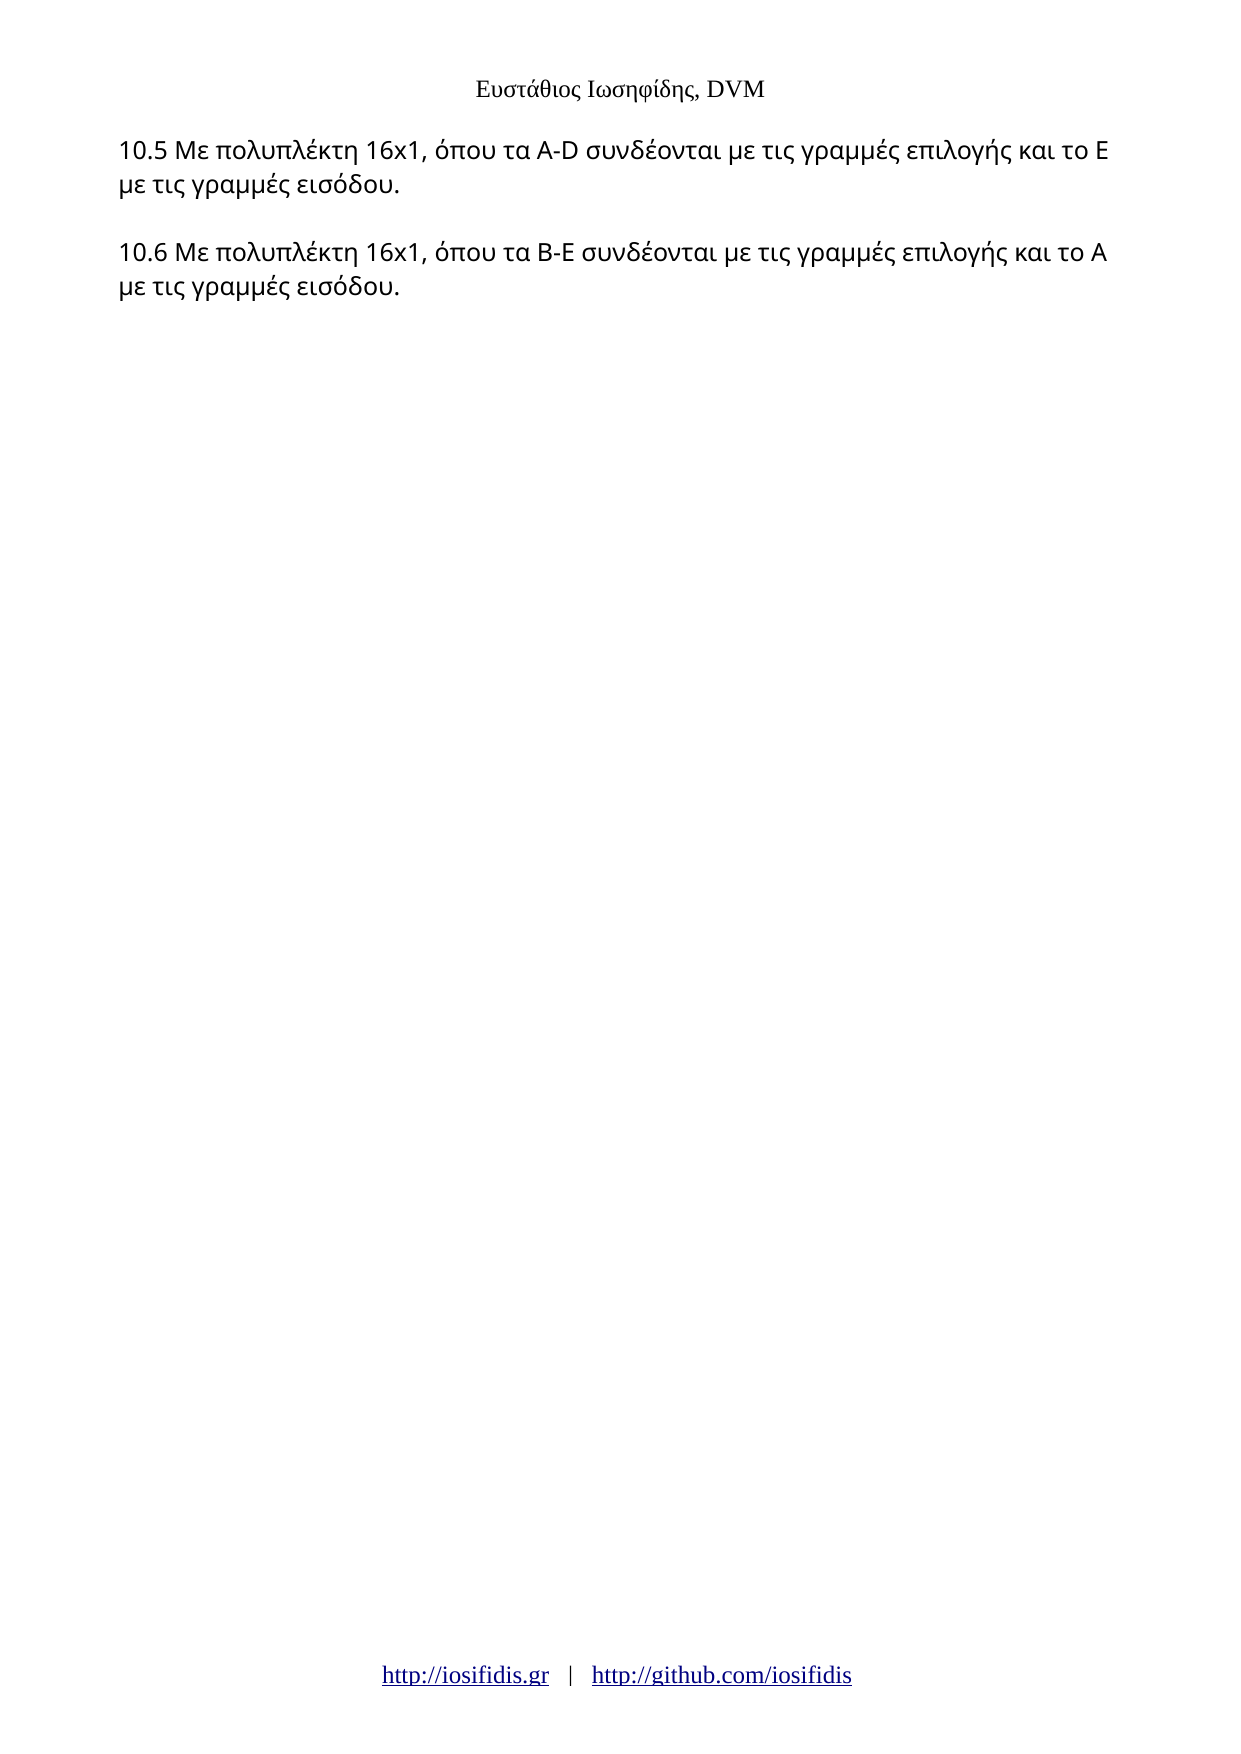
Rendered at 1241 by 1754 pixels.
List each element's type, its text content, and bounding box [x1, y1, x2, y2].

text 10.5 Με πολυπλέκτη 16x1, όπου τα A-D συνδέονται με τις γραμμές επιλογής και το Ε με τις γραμμές εισόδου. [118, 132, 1122, 200]
text 10.6 Με πολυπλέκτη 16x1, όπου τα Β-Ε συνδέονται με τις γραμμές επιλογής και το Α με τις γραμμές εισόδου. [118, 234, 1122, 303]
